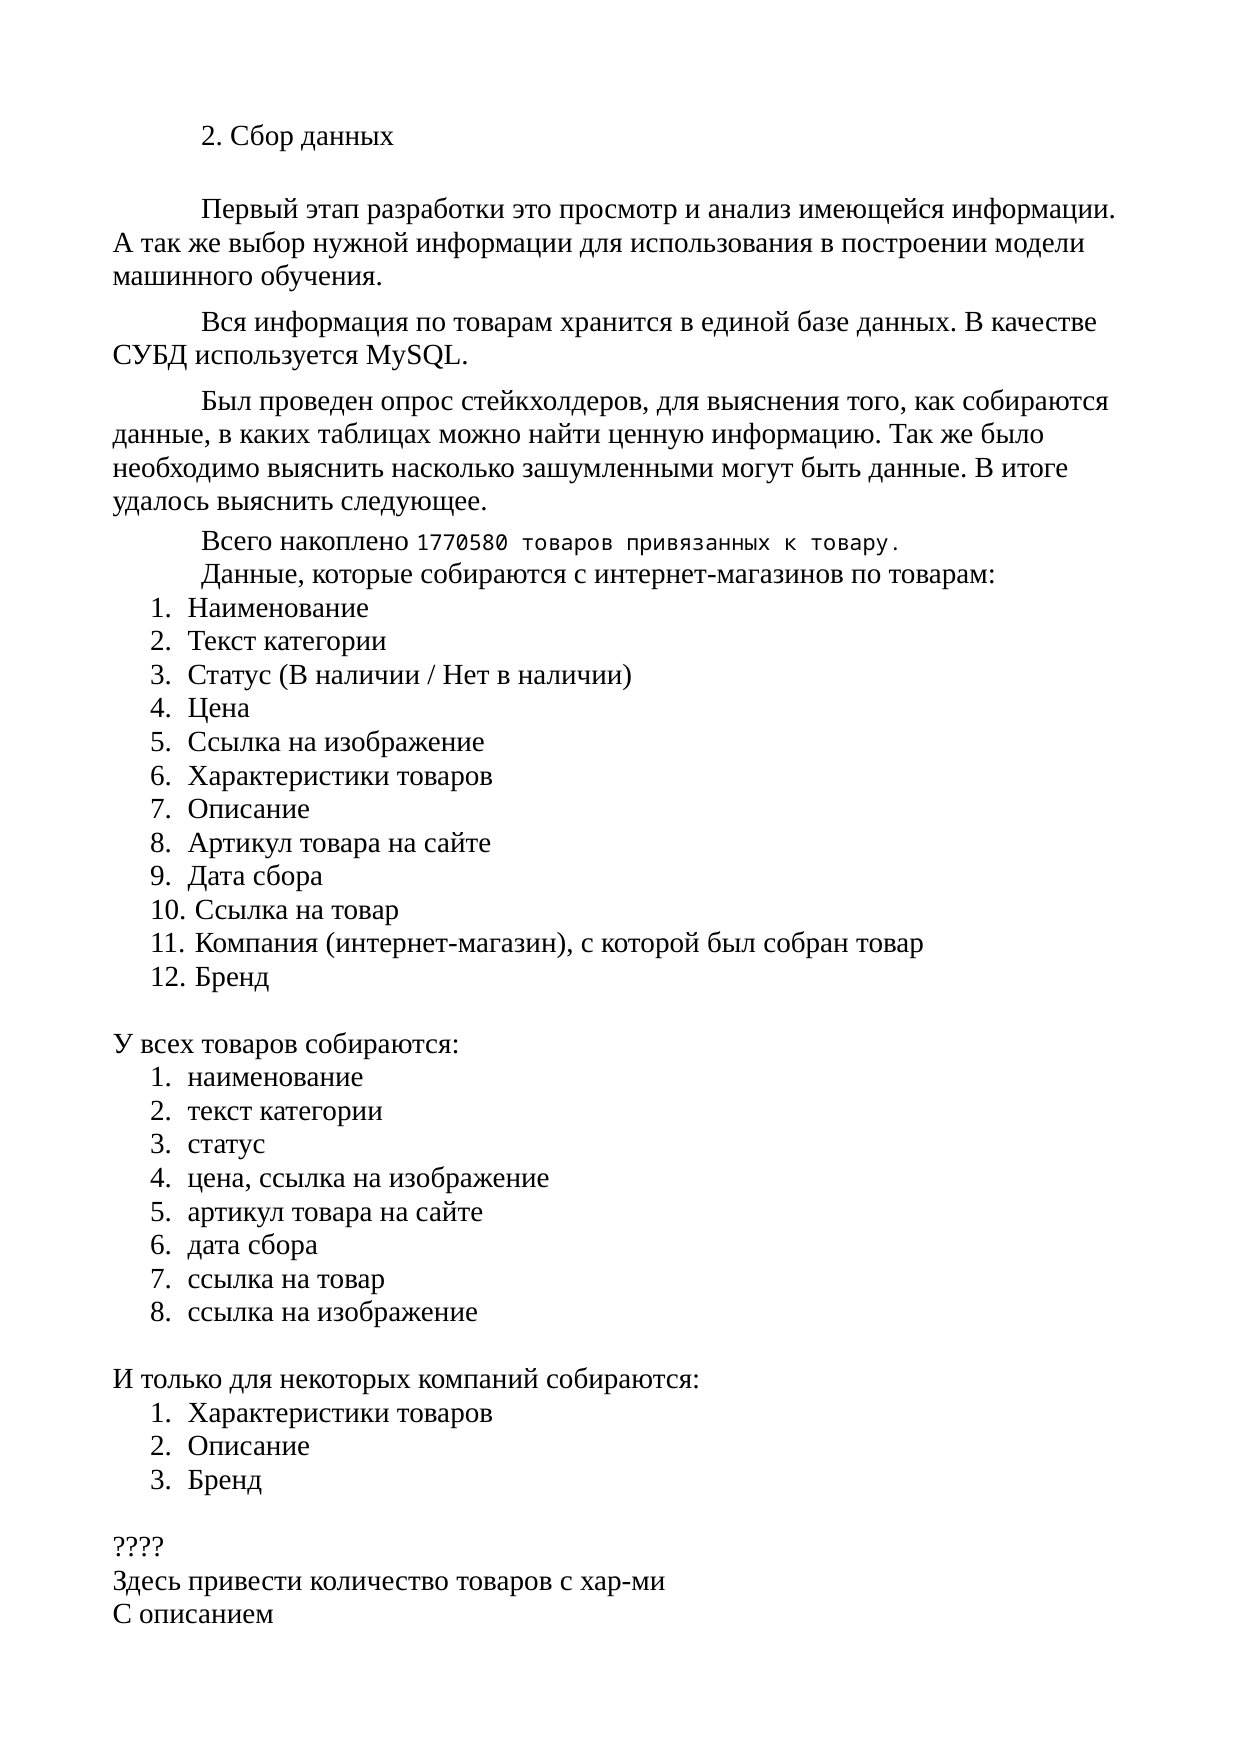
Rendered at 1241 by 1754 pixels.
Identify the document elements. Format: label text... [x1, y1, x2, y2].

text ???? [112, 1529, 1122, 1563]
list Характеристики товаров [150, 758, 1122, 791]
list цена, ссылка на изображение [150, 1160, 1122, 1194]
list текст категории [150, 1093, 1122, 1127]
list ссылка на товар [150, 1261, 1122, 1294]
list Цена [150, 691, 1122, 724]
list Бренд [150, 1462, 1122, 1496]
list дата сбора [150, 1227, 1122, 1261]
list артикул товара на сайте [150, 1194, 1122, 1227]
list Характеристики товаров [150, 1395, 1122, 1428]
list Бренд [150, 959, 1122, 992]
list Дата сбора [150, 858, 1122, 892]
list Статус (В наличии / Нет в наличии) [150, 657, 1122, 691]
list Наименование [150, 590, 1122, 623]
text С описанием [112, 1596, 1122, 1630]
text У всех товаров собираются: [112, 1026, 1122, 1059]
text 2. Сбор данных [112, 118, 1122, 152]
text И только для некоторых компаний собираются: [112, 1361, 1122, 1395]
list Артикул товара на сайте [150, 825, 1122, 858]
text Был проведен опрос стейкхолдеров, для выяснения того, как собираются данные, в каких таблицах можно найти ценную информацию. Так же было необходимо выяснить насколько зашумленными могут быть данные. В итоге удалось выяснить следующее. [112, 383, 1122, 517]
list ссылка на изображение [150, 1294, 1122, 1328]
text Здесь привести количество товаров с хар-ми [112, 1563, 1122, 1596]
list статус [150, 1127, 1122, 1160]
list Ссылка на товар [150, 892, 1122, 925]
list Описание [150, 791, 1122, 825]
list Компания (интернет-магазин), с которой был собран товар [150, 925, 1122, 959]
list Описание [150, 1428, 1122, 1462]
list Ссылка на изображение [150, 724, 1122, 758]
list наименование [150, 1059, 1122, 1093]
text Вся информация по товарам хранится в единой базе данных. В качестве СУБД используется MySQL. [112, 304, 1122, 371]
text Первый этап разработки это просмотр и анализ имеющейся информации. А так же выбор нужной информации для использования в построении модели машинного обучения. [112, 191, 1122, 292]
text Данные, которые собираются с интернет-магазинов по товарам: [112, 556, 1122, 590]
list Текст категории [150, 623, 1122, 657]
text Всего накоплено 1770580 товаров привязанных к товару. [112, 523, 1122, 556]
